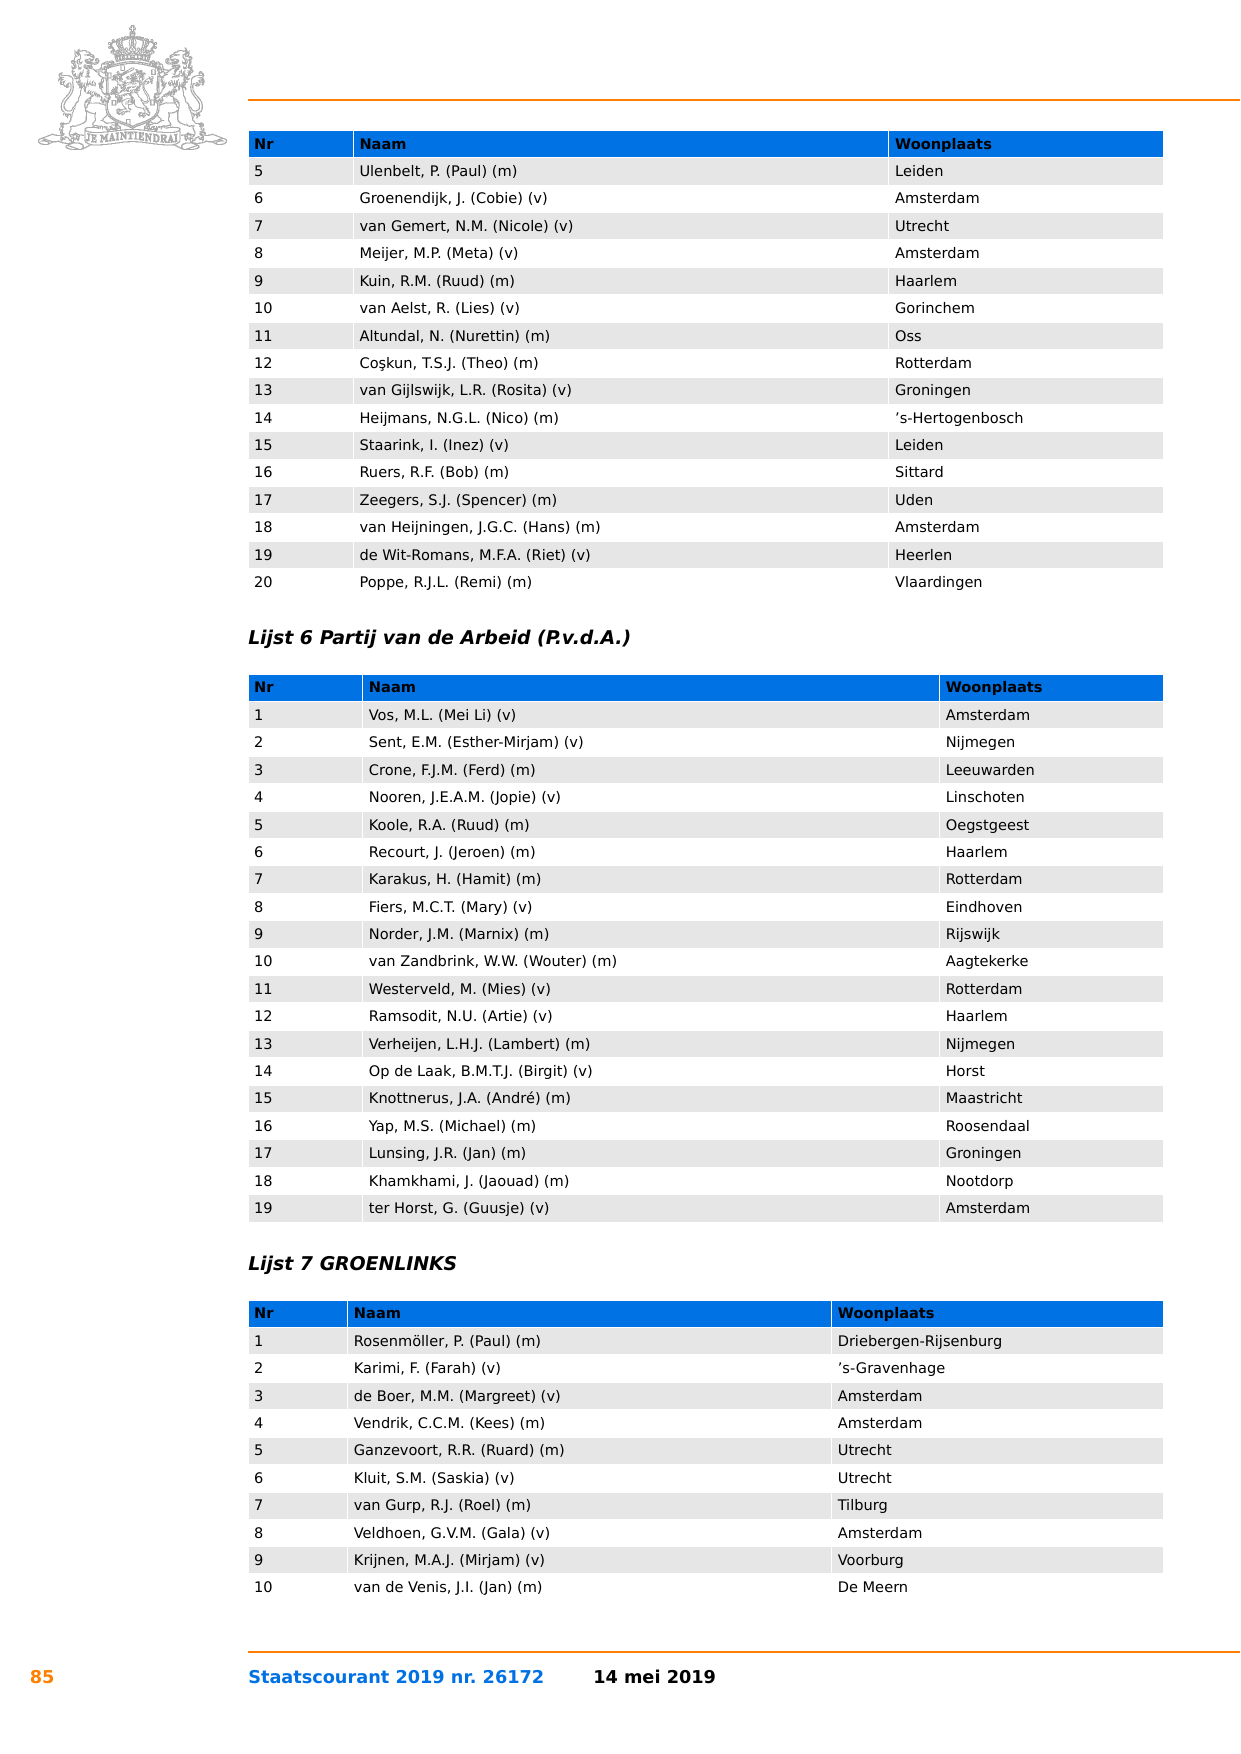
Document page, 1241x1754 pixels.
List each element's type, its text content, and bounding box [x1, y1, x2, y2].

table_cell 17 [249, 487, 353, 513]
table_cell van Heijningen, J.G.C. (Hans) (m) [354, 515, 888, 541]
table_cell 8 [249, 1520, 347, 1546]
table_cell Rosenmöller, P. (Paul) (m) [348, 1328, 831, 1354]
table_cell Amsterdam [940, 1195, 1163, 1222]
table_cell Tilburg [832, 1493, 1163, 1519]
table_cell 12 [249, 350, 353, 376]
table_cell 18 [249, 1168, 362, 1194]
table_cell Haarlem [940, 1004, 1163, 1030]
table_cell Heijmans, N.G.L. (Nico) (m) [354, 405, 888, 431]
subtitle Lijst 7 GROENLINKS [248, 1253, 1163, 1274]
table_cell Amsterdam [832, 1520, 1163, 1546]
table_cell 16 [249, 460, 353, 486]
table_cell Amsterdam [832, 1410, 1163, 1437]
table_cell 1 [249, 702, 362, 728]
table_cell 15 [249, 432, 353, 459]
table_cell 5 [249, 1438, 347, 1464]
table_cell Amsterdam [889, 515, 1163, 541]
table_cell Oegstgeest [940, 812, 1163, 838]
table_cell van Gemert, N.M. (Nicole) (v) [354, 213, 888, 239]
table_cell 6 [249, 1465, 347, 1491]
picture [38, 25, 227, 150]
table_cell 8 [249, 241, 353, 267]
table_cell Sent, E.M. (Esther-Mirjam) (v) [363, 730, 939, 756]
table_cell 13 [249, 378, 353, 404]
table_cell 9 [249, 268, 353, 294]
table_cell Recourt, J. (Jeroen) (m) [363, 839, 939, 865]
subtitle Lijst 6 Partij van de Arbeid (P.v.d.A.) [248, 627, 1163, 649]
table_cell 12 [249, 1004, 362, 1030]
table_cell Uden [889, 487, 1163, 513]
table_cell Ganzevoort, R.R. (Ruard) (m) [348, 1438, 831, 1464]
table_cell Driebergen-Rijsenburg [832, 1328, 1163, 1354]
table_cell Rotterdam [940, 976, 1163, 1002]
table_cell Zeegers, S.J. (Spencer) (m) [354, 487, 888, 513]
table_cell Vos, M.L. (Mei Li) (v) [363, 702, 939, 728]
table_cell 8 [249, 894, 362, 920]
table_cell Ulenbelt, P. (Paul) (m) [354, 158, 888, 185]
table_cell ’s-Hertogenbosch [889, 405, 1163, 431]
table_cell Horst [940, 1058, 1163, 1084]
table_cell Sittard [889, 460, 1163, 486]
table_cell 5 [249, 158, 353, 185]
table_cell 13 [249, 1031, 362, 1057]
table_cell Gorinchem [889, 295, 1163, 322]
table_cell 1 [249, 1328, 347, 1354]
table_cell Op de Laak, B.M.T.J. (Birgit) (v) [363, 1058, 939, 1084]
table_cell 7 [249, 1493, 347, 1519]
table_cell van Gijlswijk, L.R. (Rosita) (v) [354, 378, 888, 404]
table_cell Karakus, H. (Hamit) (m) [363, 866, 939, 893]
table_cell 4 [249, 1410, 347, 1437]
table_cell 2 [249, 730, 362, 756]
table_cell Nooren, J.E.A.M. (Jopie) (v) [363, 784, 939, 811]
table_cell Utrecht [832, 1438, 1163, 1464]
table_header Naam [354, 131, 888, 157]
table_cell 14 [249, 405, 353, 431]
table_cell 10 [249, 1575, 347, 1601]
table_cell 6 [249, 186, 353, 212]
table_cell De Meern [832, 1575, 1163, 1601]
table_cell Leiden [889, 432, 1163, 459]
table_cell Utrecht [889, 213, 1163, 239]
table_cell Voorburg [832, 1547, 1163, 1573]
table_header Naam [348, 1301, 831, 1327]
table_cell Krijnen, M.A.J. (Mirjam) (v) [348, 1547, 831, 1573]
table_cell Amsterdam [940, 702, 1163, 728]
table_cell Groenendijk, J. (Cobie) (v) [354, 186, 888, 212]
table_cell Nijmegen [940, 730, 1163, 756]
table_cell Westerveld, M. (Mies) (v) [363, 976, 939, 1002]
table_cell Maastricht [940, 1086, 1163, 1112]
table_cell de Boer, M.M. (Margreet) (v) [348, 1383, 831, 1409]
table_cell Staarink, I. (Inez) (v) [354, 432, 888, 459]
table_cell 2 [249, 1355, 347, 1382]
table_cell Ruers, R.F. (Bob) (m) [354, 460, 888, 486]
table_cell Vendrik, C.C.M. (Kees) (m) [348, 1410, 831, 1437]
table_cell 3 [249, 757, 362, 783]
table_cell Khamkhami, J. (Jaouad) (m) [363, 1168, 939, 1194]
table_cell 6 [249, 839, 362, 865]
table_cell Leeuwarden [940, 757, 1163, 783]
table_cell 14 [249, 1058, 362, 1084]
table_cell 19 [249, 1195, 362, 1222]
table_cell ter Horst, G. (Guusje) (v) [363, 1195, 939, 1222]
table_cell Eindhoven [940, 894, 1163, 920]
table_cell 19 [249, 542, 353, 568]
table_header Woonplaats [889, 131, 1163, 157]
table_cell 18 [249, 515, 353, 541]
table_cell Altundal, N. (Nurettin) (m) [354, 323, 888, 349]
table_cell Nootdorp [940, 1168, 1163, 1194]
table_cell Amsterdam [889, 241, 1163, 267]
table_cell Groningen [889, 378, 1163, 404]
table_cell 10 [249, 949, 362, 975]
table_cell Roosendaal [940, 1113, 1163, 1139]
table_cell van Gurp, R.J. (Roel) (m) [348, 1493, 831, 1519]
table_cell 17 [249, 1140, 362, 1167]
table_cell 7 [249, 866, 362, 893]
table_cell Kuin, R.M. (Ruud) (m) [354, 268, 888, 294]
table_cell Poppe, R.J.L. (Remi) (m) [354, 569, 888, 596]
table_cell Utrecht [832, 1465, 1163, 1491]
table_cell 7 [249, 213, 353, 239]
table_cell Heerlen [889, 542, 1163, 568]
table_cell Fiers, M.C.T. (Mary) (v) [363, 894, 939, 920]
table_header Woonplaats [832, 1301, 1163, 1327]
table_cell Knottnerus, J.A. (André) (m) [363, 1086, 939, 1112]
table_cell Veldhoen, G.V.M. (Gala) (v) [348, 1520, 831, 1546]
table_cell Lunsing, J.R. (Jan) (m) [363, 1140, 939, 1167]
table_cell 4 [249, 784, 362, 811]
table_cell Linschoten [940, 784, 1163, 811]
table_cell Leiden [889, 158, 1163, 185]
table_cell 15 [249, 1086, 362, 1112]
table_cell van Aelst, R. (Lies) (v) [354, 295, 888, 322]
table_cell Vlaardingen [889, 569, 1163, 596]
table_cell ’s-Gravenhage [832, 1355, 1163, 1382]
table_cell Karimi, F. (Farah) (v) [348, 1355, 831, 1382]
table_cell Meijer, M.P. (Meta) (v) [354, 241, 888, 267]
table_cell Rotterdam [889, 350, 1163, 376]
table_cell Koole, R.A. (Ruud) (m) [363, 812, 939, 838]
table_cell 9 [249, 921, 362, 948]
table_cell 11 [249, 323, 353, 349]
table_header Woonplaats [940, 675, 1163, 701]
table_cell Groningen [940, 1140, 1163, 1167]
table_cell Nijmegen [940, 1031, 1163, 1057]
table_cell Rijswijk [940, 921, 1163, 948]
table_cell Verheijen, L.H.J. (Lambert) (m) [363, 1031, 939, 1057]
table_cell 5 [249, 812, 362, 838]
table_header Nr [249, 675, 362, 701]
table_cell Haarlem [889, 268, 1163, 294]
table_cell Ramsodit, N.U. (Artie) (v) [363, 1004, 939, 1030]
table_header Naam [363, 675, 939, 701]
table_cell Oss [889, 323, 1163, 349]
table_cell Crone, F.J.M. (Ferd) (m) [363, 757, 939, 783]
table_cell Amsterdam [889, 186, 1163, 212]
table_cell 20 [249, 569, 353, 596]
table_cell Coşkun, T.S.J. (Theo) (m) [354, 350, 888, 376]
table_cell 11 [249, 976, 362, 1002]
table_cell 3 [249, 1383, 347, 1409]
table_header Nr [249, 131, 353, 157]
table_header Nr [249, 1301, 347, 1327]
table_cell Norder, J.M. (Marnix) (m) [363, 921, 939, 948]
table_cell 16 [249, 1113, 362, 1139]
table_cell van Zandbrink, W.W. (Wouter) (m) [363, 949, 939, 975]
table_cell 9 [249, 1547, 347, 1573]
table_cell Yap, M.S. (Michael) (m) [363, 1113, 939, 1139]
table_cell Rotterdam [940, 866, 1163, 893]
table_cell Kluit, S.M. (Saskia) (v) [348, 1465, 831, 1491]
table_cell de Wit-Romans, M.F.A. (Riet) (v) [354, 542, 888, 568]
table_cell van de Venis, J.I. (Jan) (m) [348, 1575, 831, 1601]
table_cell 10 [249, 295, 353, 322]
table_cell Amsterdam [832, 1383, 1163, 1409]
table_cell Haarlem [940, 839, 1163, 865]
table_cell Aagtekerke [940, 949, 1163, 975]
